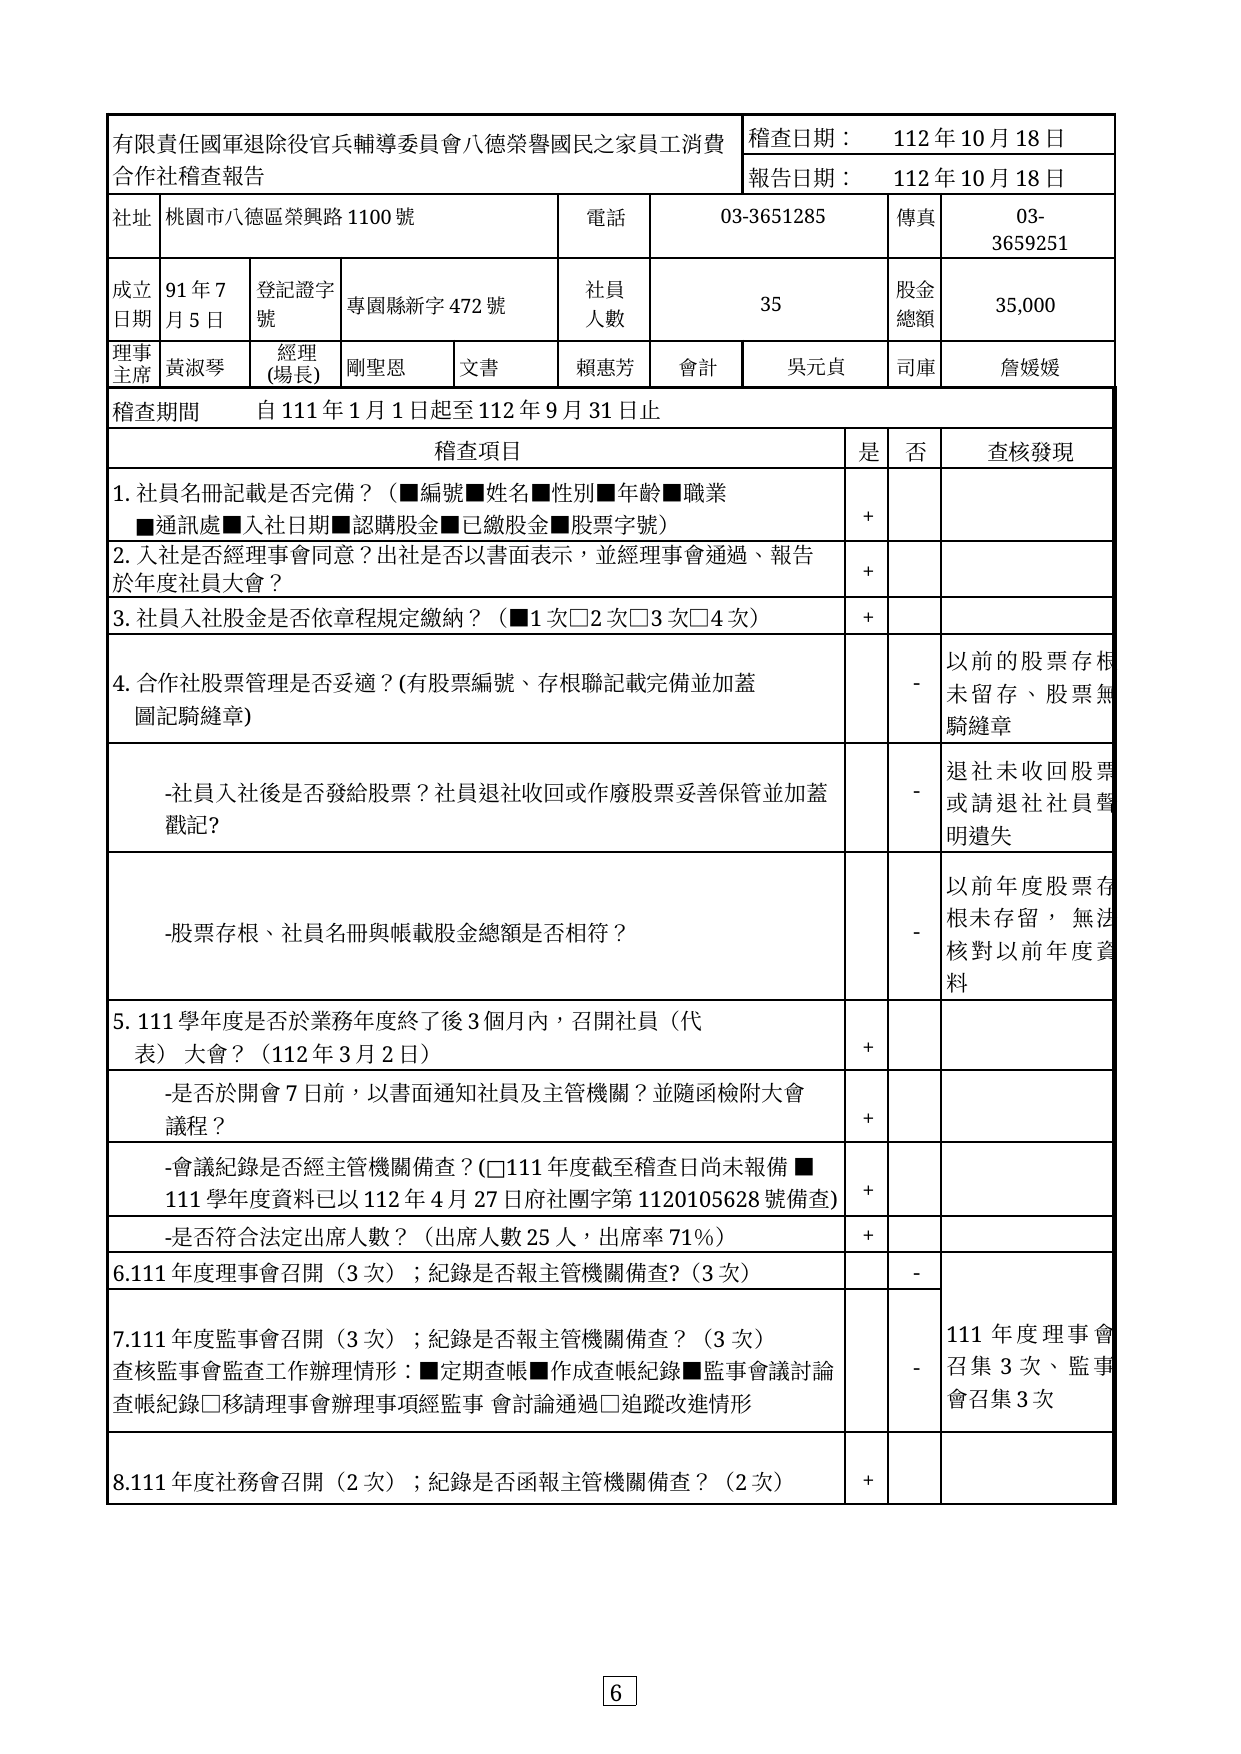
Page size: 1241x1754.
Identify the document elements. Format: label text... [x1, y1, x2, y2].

table_cell + [846, 1217, 887, 1251]
table_cell - [889, 853, 940, 999]
table_cell - [889, 1253, 940, 1288]
table_cell 35 [651, 259, 887, 339]
table_cell 社員人數 [559, 259, 649, 339]
table_cell [846, 635, 887, 742]
table_cell + [846, 542, 887, 596]
table_cell 03-3651285 [651, 195, 887, 257]
table_cell 6.111年度理事會召開（3次）；紀錄是否報主管機關備查?（3次） [109, 1253, 844, 1288]
table_cell + [846, 469, 887, 540]
table_cell [889, 1217, 940, 1251]
table_cell [942, 1217, 1112, 1251]
table_cell 稽查項目 [109, 429, 844, 467]
table_cell 3. 社員入社股金是否依章程規定繳納？（■1次□2次□3次□4次） [109, 598, 844, 633]
table_cell + [846, 1071, 887, 1141]
table_cell 以前年度股票存根未存留， 無法核對以前年度資料 [942, 853, 1112, 999]
table_cell 7.111年度監事會召開（3次）；紀錄是否報主管機關備查？（3 次） 查核監事會監查工作辦理情形：■定期查帳■作成查帳紀錄■監事會議討論查帳紀錄□移請理事會辦理事項經監事 會討論通過□追蹤改進情形 [109, 1290, 844, 1431]
table_cell -是否於開會7日前，以書面通知社員及主管機關？並隨函檢附大會議程？ [109, 1071, 844, 1141]
table_cell [889, 1001, 940, 1069]
table_cell [846, 744, 887, 851]
table_cell + [846, 598, 887, 633]
table_cell 文書 [455, 342, 557, 386]
table_cell [889, 469, 940, 540]
table_cell [889, 1071, 940, 1141]
table_cell 吳元貞 [744, 342, 887, 386]
table_cell [889, 598, 940, 633]
table_header 有限責任國軍退除役官兵輔導委員會八德榮譽國民之家員工消費合作社稽查報告 [109, 116, 741, 193]
table_cell -是否符合法定出席人數？（出席人數25人，出席率71％） [109, 1217, 844, 1251]
table_cell [942, 1001, 1112, 1069]
table_cell 查核發現 [942, 429, 1112, 467]
table_cell + [846, 1433, 887, 1503]
table_cell 桃園市八德區榮興路1100號 [161, 195, 557, 257]
table_cell 否 [889, 429, 940, 467]
table_cell 電話 [559, 195, 649, 257]
table_cell 股金總額 [889, 259, 940, 339]
table_cell 傳真 [889, 195, 940, 257]
table_cell 退社未收回股票或請退社社員聲明遺失 [942, 744, 1112, 851]
table_cell 8.111年度社務會召開（2次）；紀錄是否函報主管機關備查？（2次） [109, 1433, 844, 1503]
table_cell [942, 469, 1112, 540]
table_cell [889, 1433, 940, 1503]
table_cell 經理 (場長) [251, 342, 340, 386]
table_cell 成立日期 [109, 259, 159, 339]
table_cell - [889, 744, 940, 851]
table_cell 4. 合作社股票管理是否妥適？(有股票編號、存根聯記載完備並加蓋圖記騎縫章) [109, 635, 844, 742]
table_cell 剛聖恩 [342, 342, 453, 386]
table_cell 詹媛媛 [942, 342, 1114, 386]
table_cell [889, 542, 940, 596]
table_cell [942, 1433, 1112, 1503]
table_cell 91年7月5 日 [161, 259, 249, 339]
table_header 稽查日期： 112年10月18日 [744, 116, 1114, 152]
table_cell 2. 入社是否經理事會同意？出社是否以書面表示，並經理事會通過、報告 於年度社員大會？ [109, 542, 844, 596]
table_cell [846, 1253, 887, 1288]
table_cell 黃淑琴 [161, 342, 249, 386]
table_cell 專園縣新字472號 [342, 259, 557, 339]
table_cell [846, 1290, 887, 1431]
table_cell 會計 [651, 342, 741, 386]
table_cell + [846, 1143, 887, 1215]
table_cell 稽查期間 自111年1月1日起至112年9月31日止 [109, 389, 1112, 427]
table_cell - [889, 1290, 940, 1431]
table_cell 111年度理事會召集3次、監事會召集3次 [942, 1253, 1112, 1431]
table_cell 司庫 [889, 342, 940, 386]
table_cell [942, 1143, 1112, 1215]
table_cell 登記證字號 [251, 259, 340, 339]
table_cell 報告日期： 112年10月18日 [744, 155, 1114, 193]
table_cell -會議紀錄是否經主管機關備查？(□111年度截至稽查日尚未報備 ■ 111學年度資料已以112年4月27日府社團字第1120105628號備查) [109, 1143, 844, 1215]
table_cell 是 [846, 429, 887, 467]
table_cell [942, 542, 1112, 596]
table_cell 社址 [109, 195, 159, 257]
table_cell [889, 1143, 940, 1215]
table_cell 03-3659251 [942, 195, 1114, 257]
table_cell 35,000 [942, 259, 1114, 339]
table_cell - [889, 635, 940, 742]
table_cell 1. 社員名冊記載是否完備？（■編號■姓名■性別■年齡■職業 ■通訊處■入社日期■認購股金■已繳股金■股票字號） [109, 469, 844, 540]
table_cell 賴惠芳 [559, 342, 649, 386]
table_cell [846, 853, 887, 999]
table_cell [942, 598, 1112, 633]
table_cell 理事 主席 [109, 342, 159, 386]
table_cell 5. 111學年度是否於業務年度終了後3個月內，召開社員（代表） 大會？（112年3月2日） [109, 1001, 844, 1069]
table_cell -社員入社後是否發給股票？社員退社收回或作廢股票妥善保管並加蓋戳記? [109, 744, 844, 851]
table_cell + [846, 1001, 887, 1069]
table_cell [942, 1071, 1112, 1141]
table_cell 以前的股票存根未留存、股票無騎縫章 [942, 635, 1112, 742]
table_cell -股票存根、社員名冊與帳載股金總額是否相符？ [109, 853, 844, 999]
